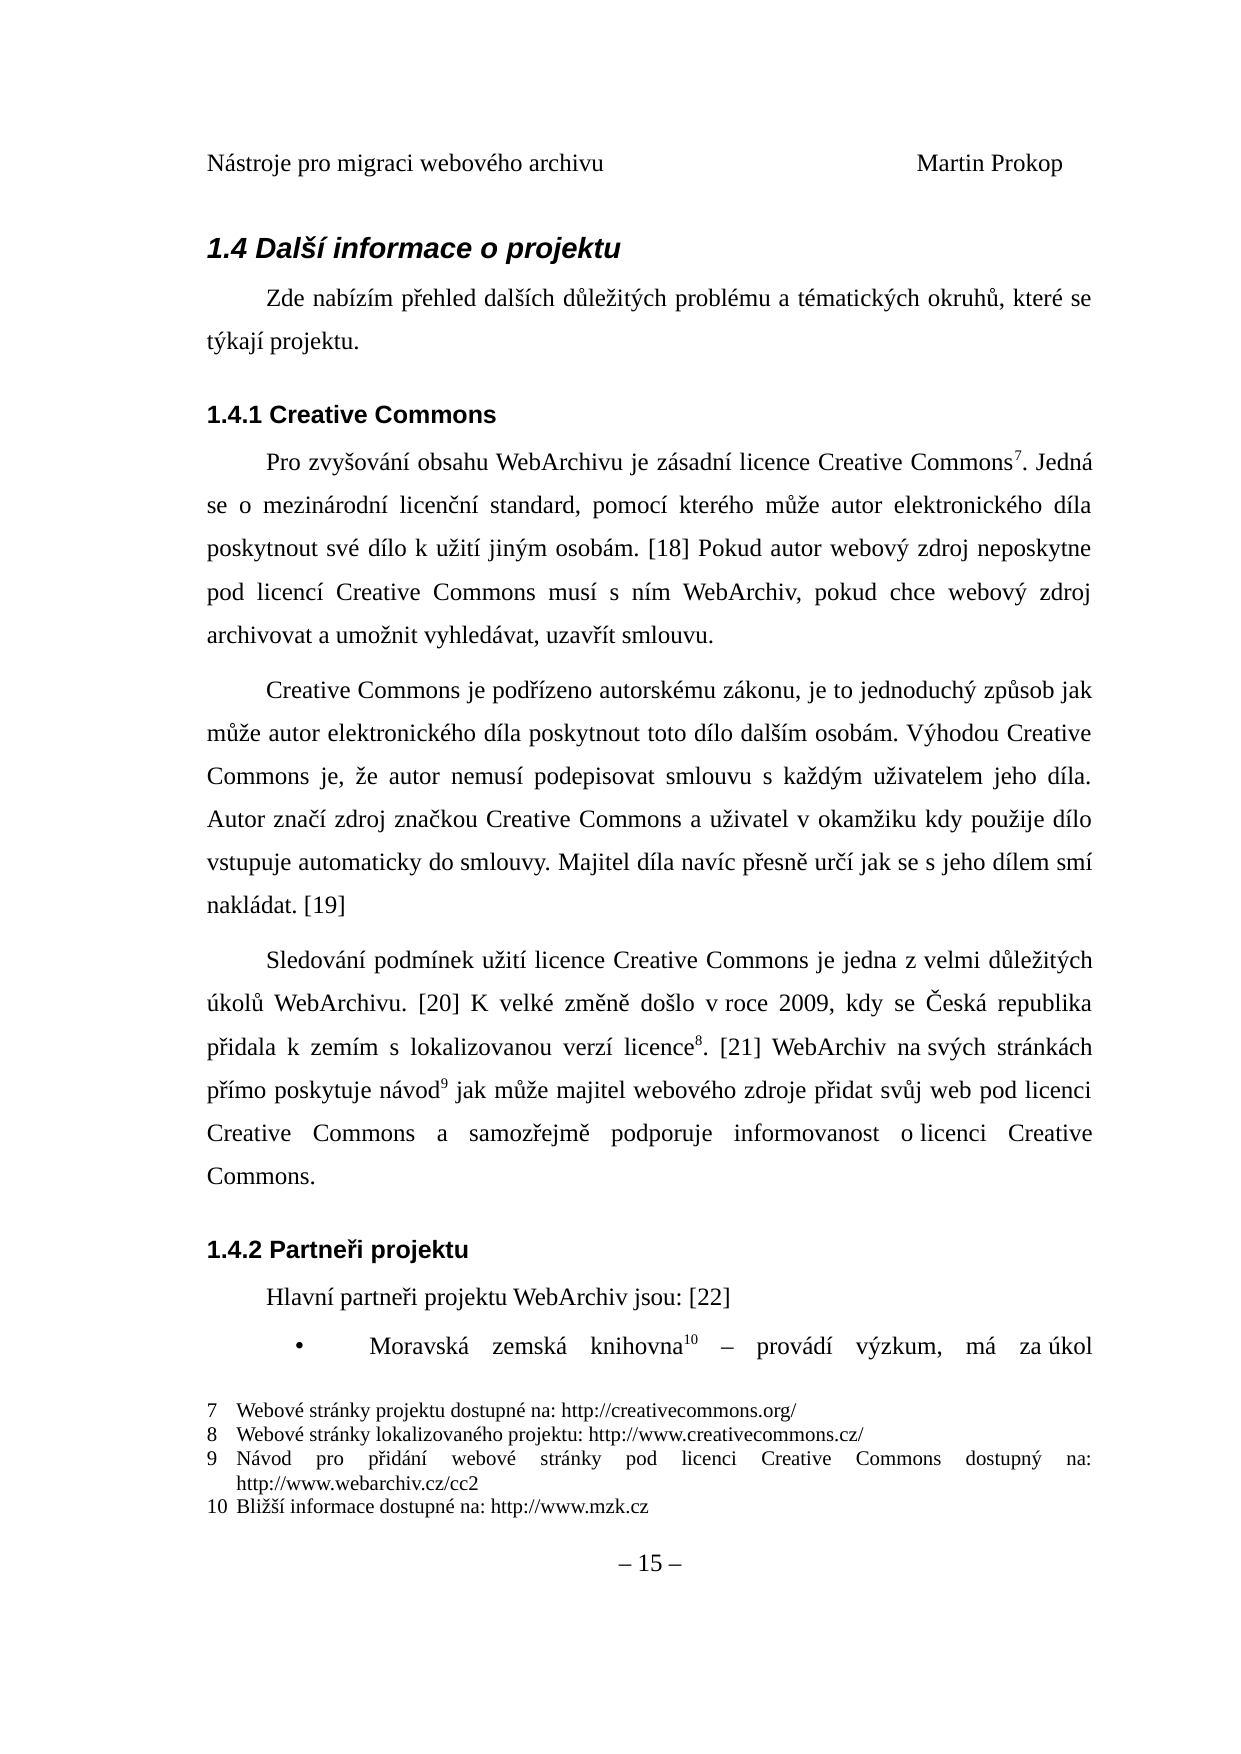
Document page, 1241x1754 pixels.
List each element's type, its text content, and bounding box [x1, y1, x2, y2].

text Creative Commons je podřízeno autorskému zákonu, je to jednoduchý způsob jak může autor elektronického díla poskytnout toto dílo dalším osobám. Výhodou Creative Commons je, že autor nemusí podepisovat smlouvu s každým uživatelem jeho díla. Autor značí zdroj značkou Creative Commons a uživatel v okamžiku kdy použije dílo vstupuje automaticky do smlouvy. Majitel díla navíc přesně určí jak se s jeho dílem smí nakládat. [19] [207, 675, 1093, 919]
text Pro zvyšování obsahu WebArchivu je zásadní licence Creative Commons. Jedná se o mezinárodní licenční standard, pomocí kterého může autor elektronického díla poskytnout své dílo k užití jiným osobám. [18] Pokud autor webový zdroj neposkytne pod licencí Creative Commons musí s ním WebArchiv, pokud chce webový zdroj archivovat a umožnit vyhledávat, uzavřít smlouvu. [207, 447, 1093, 648]
text Zde nabízím přehled dalších důležitých problému a tématických okruhů, které se týkají projektu. [207, 283, 1093, 355]
list Moravská zemská knihovna – provádí výzkum, má za úkol [295, 1331, 1093, 1360]
text Návod pro přidání webové stránky pod licenci Creative Commons dostupný na: http://www.webarchiv.cz/cc2 [207, 1446, 1093, 1494]
text Webové stránky projektu dostupné na: http://creativecommons.org/ [207, 1398, 1093, 1422]
list Bližší informace dostupné na: http://www.mzk.cz [207, 1494, 1093, 1518]
subtitle 1.4 Další informace o projektu [207, 231, 1093, 264]
text Hlavní partneři projektu WebArchiv jsou: [22] [207, 1282, 1093, 1311]
text Sledování podmínek užití licence Creative Commons je jedna z velmi důležitých úkolů WebArchivu. [20] K velké změně došlo v roce 2009, kdy se Česká republika přidala k zemím s lokalizovanou verzí licence. [21] WebArchiv na svých stránkách přímo poskytuje návod jak může majitel webového zdroje přidat svůj web pod licenci Creative Commons a samozřejmě podporuje informovanost o licenci Creative Commons. [207, 945, 1093, 1190]
text Webové stránky lokalizovaného projektu: http://www.creativecommons.cz/ [207, 1422, 1093, 1446]
subtitle 1.4.1 Creative Commons [207, 400, 1093, 429]
subtitle 1.4.2 Partneři projektu [207, 1235, 1093, 1264]
